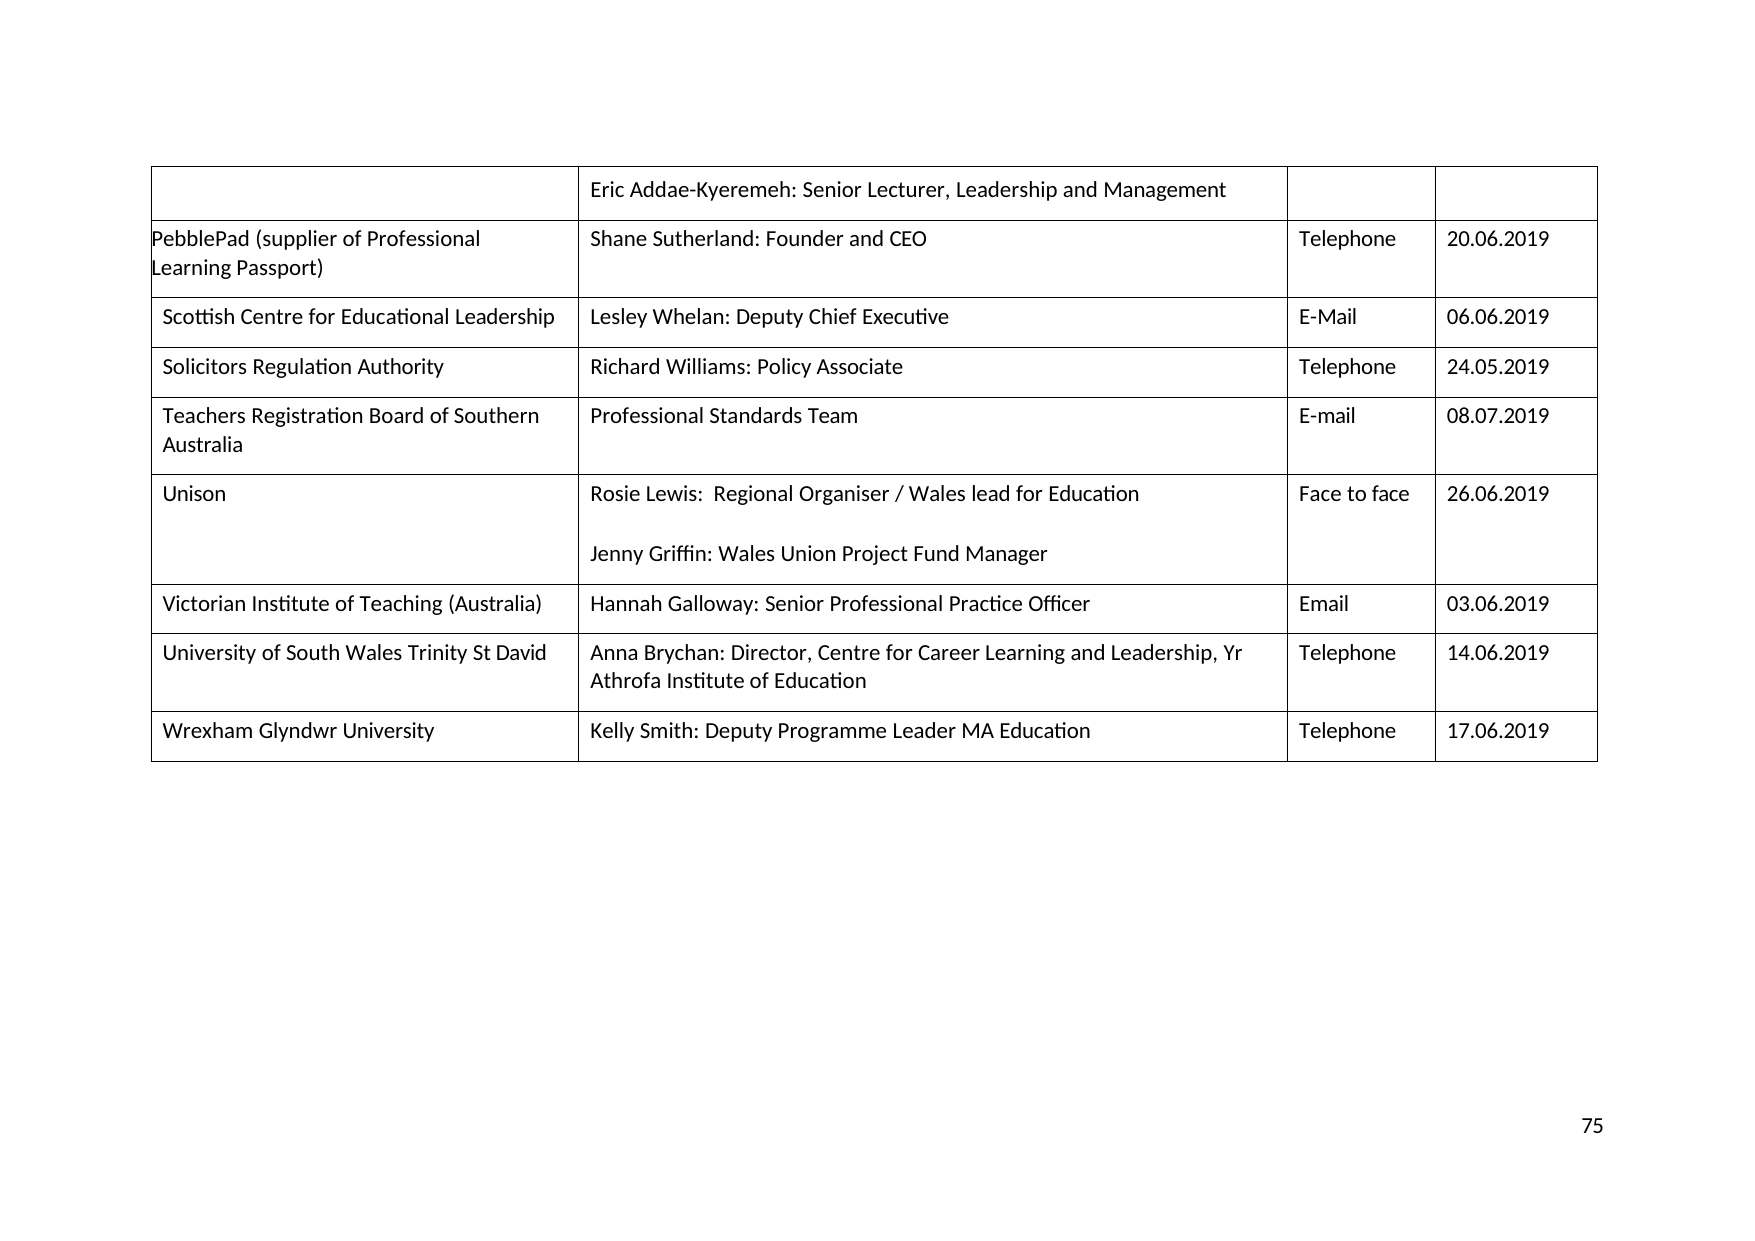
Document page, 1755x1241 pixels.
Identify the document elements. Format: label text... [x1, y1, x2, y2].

table_cell Shane Sutherland: Founder and CEO [579, 221, 1287, 297]
table_cell Email [1288, 585, 1435, 633]
table_cell University of South Wales Trinity St David [152, 634, 578, 711]
table_cell 24.05.2019 [1436, 348, 1597, 397]
table_cell Telephone [1288, 712, 1435, 761]
table_cell Kelly Smith: Deputy Programme Leader MA Education [579, 712, 1287, 761]
table_cell 17.06.2019 [1436, 712, 1597, 761]
table_cell PebblePad (supplier of Professional Learning Passport) [152, 221, 578, 297]
table_cell 14.06.2019 [1436, 634, 1597, 711]
table_cell Unison [152, 475, 578, 583]
table_cell 26.06.2019 [1436, 475, 1597, 583]
table_cell Richard Williams: Policy Associate [579, 348, 1287, 397]
table_cell Anna Brychan: Director, Centre for Career Learning and Leadership, Yr Athrofa Institute of Education [579, 634, 1287, 711]
table_cell Scottish Centre for Educational Leadership [152, 298, 578, 347]
table_cell Telephone [1288, 348, 1435, 397]
table_cell Professional Standards Team [579, 398, 1287, 474]
table_header Eric Addae-Kyeremeh: Senior Lecturer, Leadership and Management [579, 167, 1287, 220]
table_header [1436, 167, 1597, 220]
table_cell Hannah Galloway: Senior Professional Practice Officer [579, 585, 1287, 633]
table_cell 08.07.2019 [1436, 398, 1597, 474]
table_cell Wrexham Glyndwr University [152, 712, 578, 761]
table_cell Solicitors Regulation Authority [152, 348, 578, 397]
table_cell Rosie Lewis: Regional Organiser / Wales lead for Education Jenny Griffin: Wales Union Project Fund Manager [579, 475, 1287, 583]
table_cell Telephone [1288, 634, 1435, 711]
table_cell E-Mail [1288, 298, 1435, 347]
table_cell Telephone [1288, 221, 1435, 297]
table_cell 20.06.2019 [1436, 221, 1597, 297]
table_cell Lesley Whelan: Deputy Chief Executive [579, 298, 1287, 347]
table_cell Face to face [1288, 475, 1435, 583]
table_cell 03.06.2019 [1436, 585, 1597, 633]
table_header [152, 167, 578, 220]
table_cell Teachers Registration Board of Southern Australia [152, 398, 578, 474]
table_cell Victorian Institute of Teaching (Australia) [152, 585, 578, 633]
table_header [1288, 167, 1435, 220]
table_cell 06.06.2019 [1436, 298, 1597, 347]
table_cell E-mail [1288, 398, 1435, 474]
